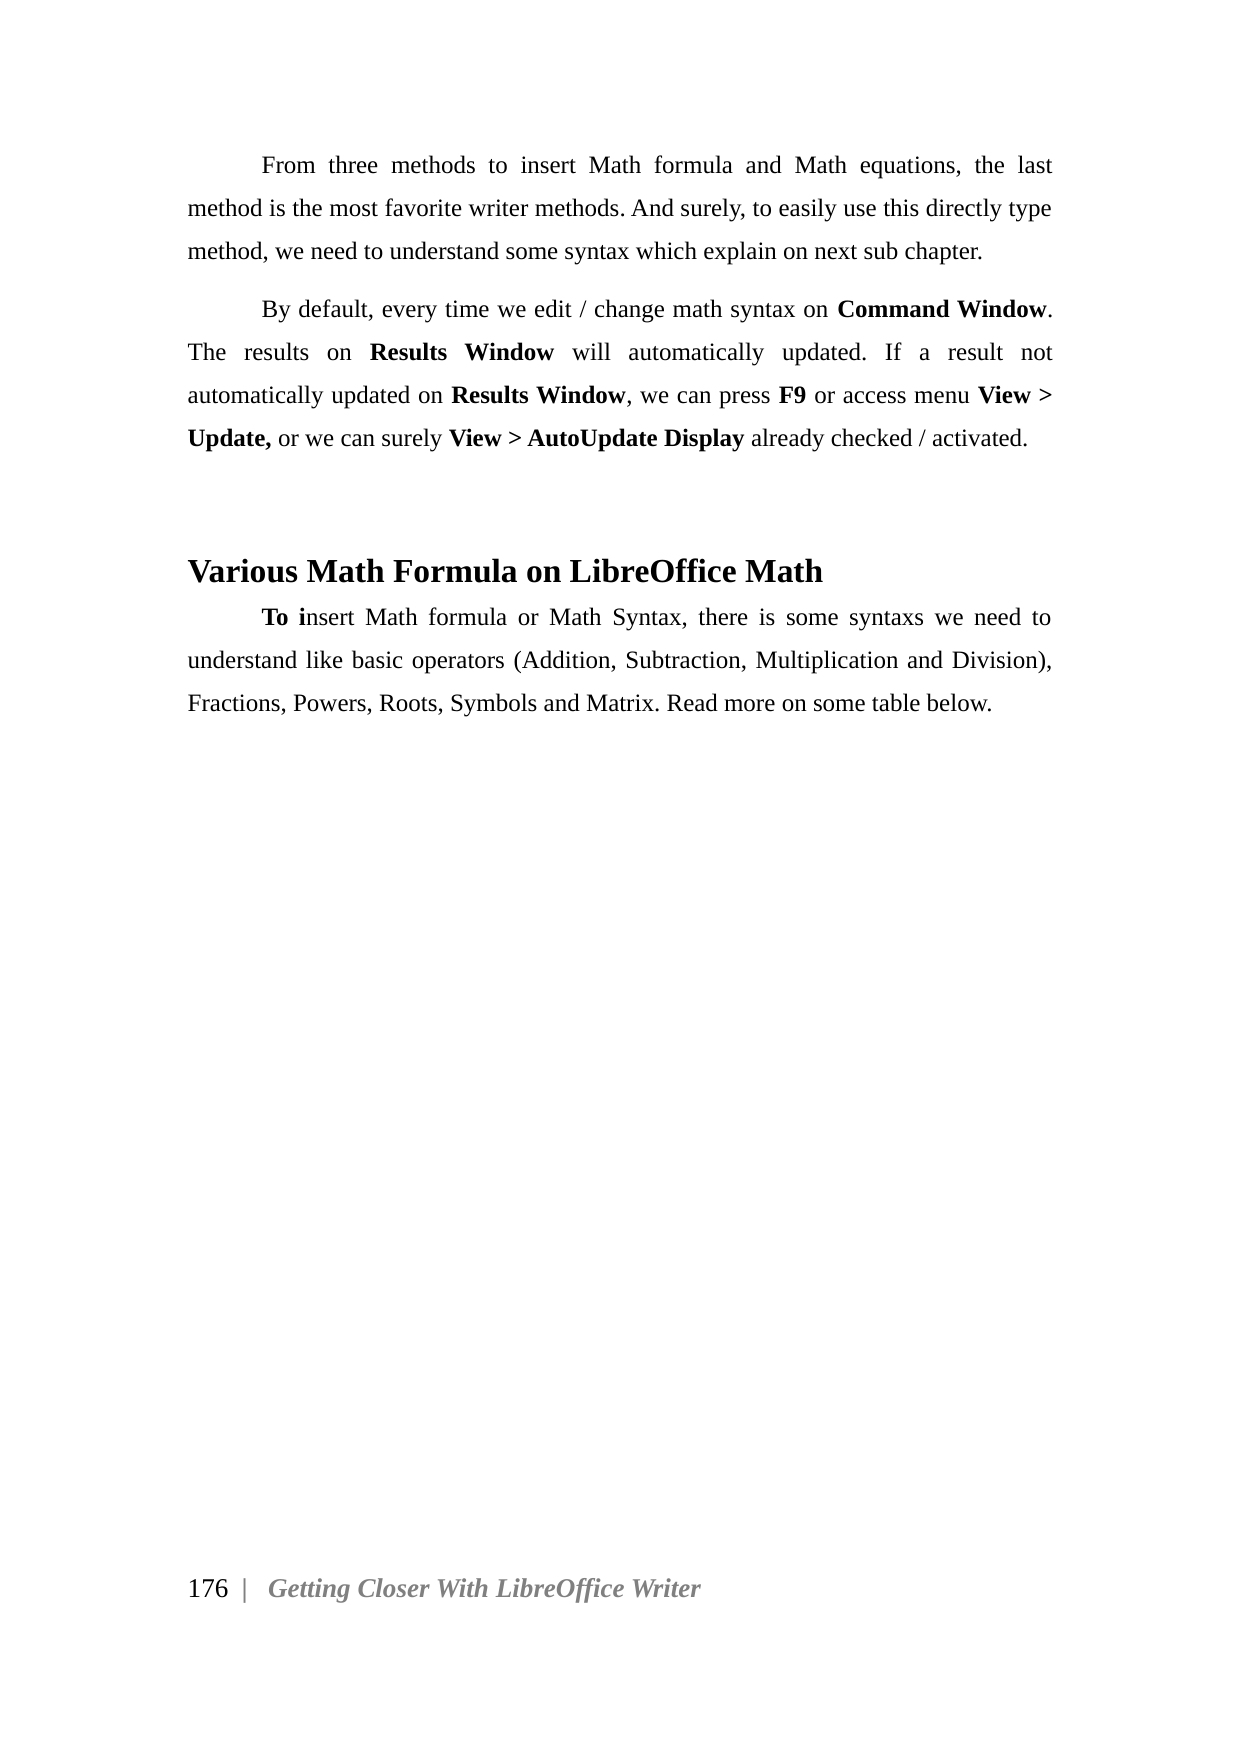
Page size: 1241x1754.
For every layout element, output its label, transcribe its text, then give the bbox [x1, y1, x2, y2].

subtitle Various Math Formula on LibreOffice Math [187, 551, 1053, 589]
text By default, every time we edit / change math syntax on Command Window. The results on Results Window will automatically updated. If a result not automatically updated on Results Window, we can press F9 or access menu View > Update, or we can surely View > AutoUpdate Display already checked / activated. [187, 294, 1053, 452]
text To insert Math formula or Math Syntax, there is some syntaxs we need to understand like basic operators (Addition, Subtraction, Multiplication and Division), Fractions, Powers, Roots, Symbols and Matrix. Read more on some table below. [187, 602, 1053, 717]
text From three methods to insert Math formula and Math equations, the last method is the most favorite writer methods. And surely, to easily use this directly type method, we need to understand some syntax which explain on next sub chapter. [187, 150, 1053, 265]
